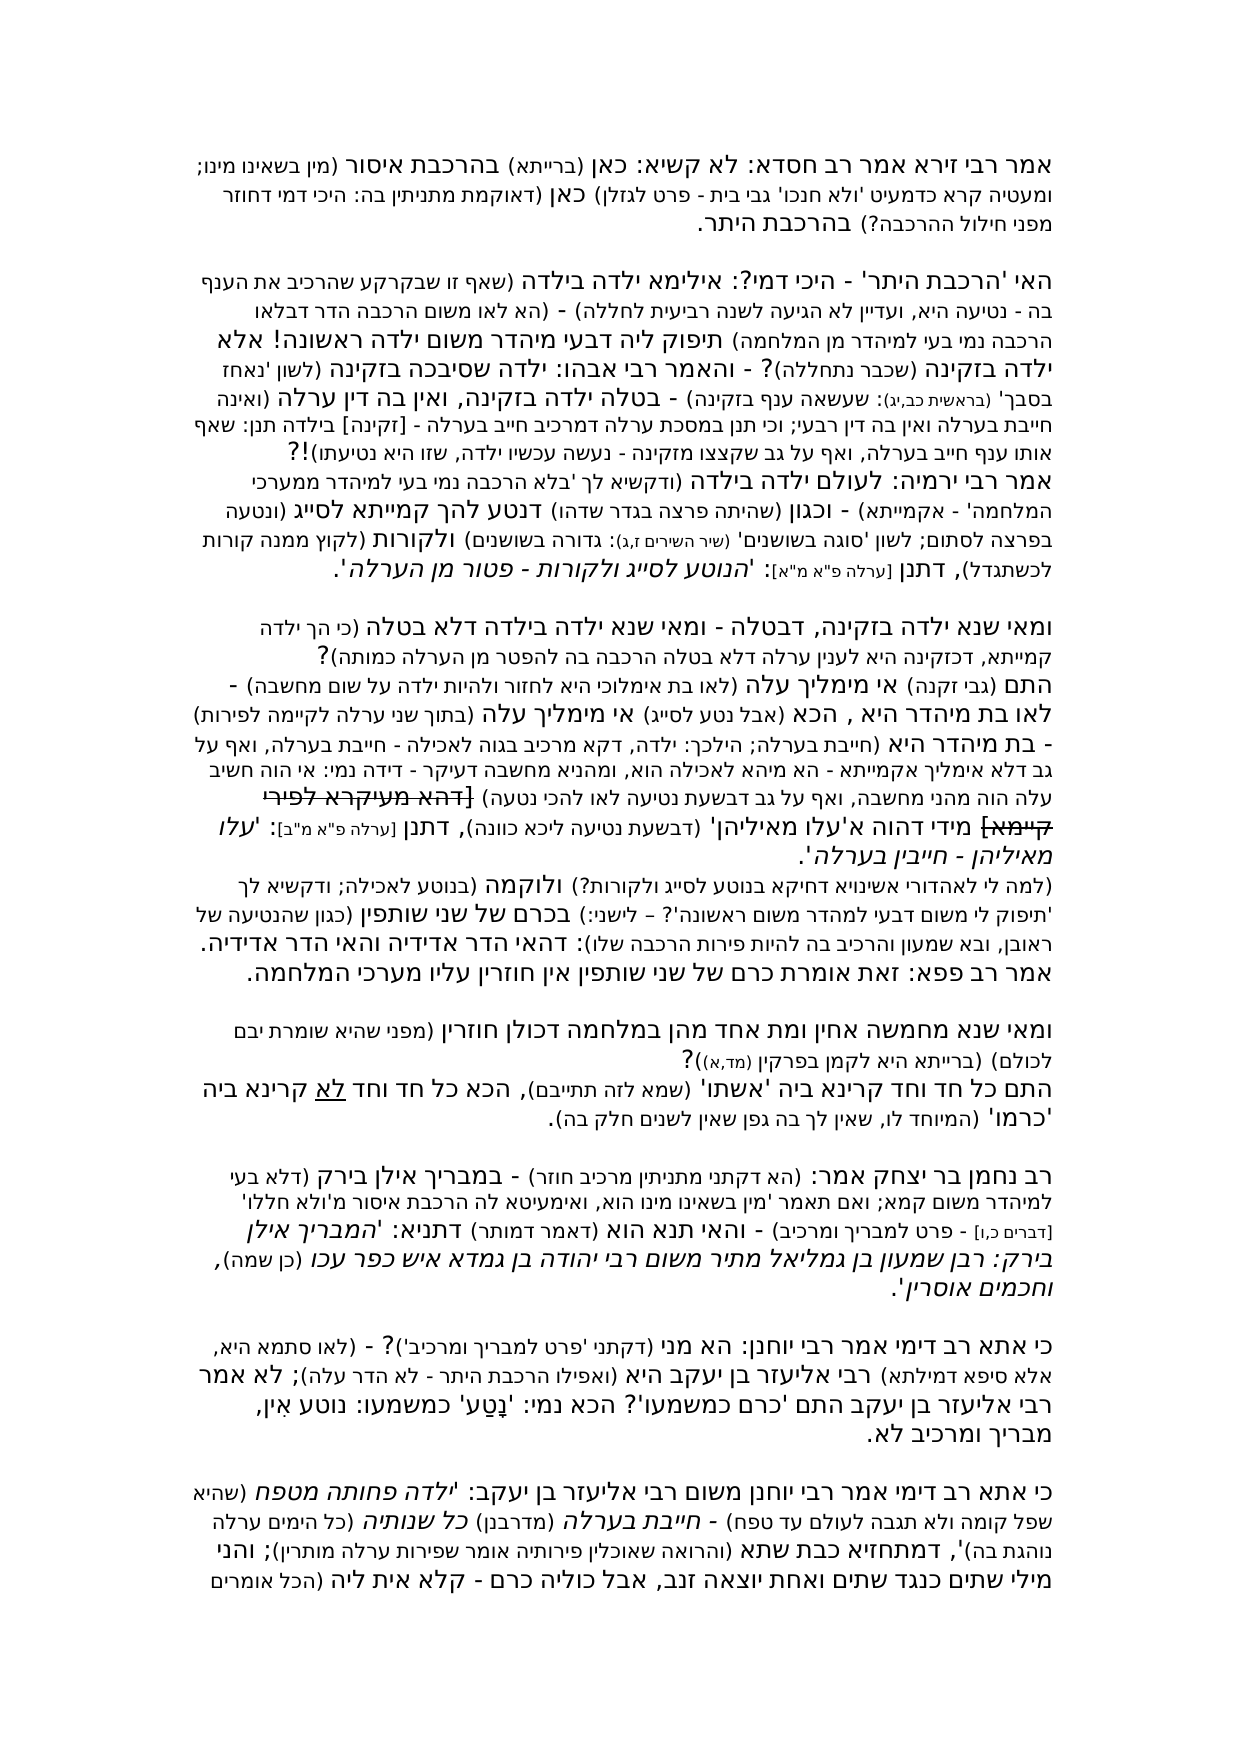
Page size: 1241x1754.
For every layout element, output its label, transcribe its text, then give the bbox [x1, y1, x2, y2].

text התם (גבי זקנה) אי מימליך עלה (לאו בת אימלוכי היא לחזור ולהיות ילדה על שום מחשבה) - לאו בת מיהדר היא , הכא (אבל נטע לסייג) אי מימליך עלה (בתוך שני ערלה לקיימה לפירות) - בת מיהדר היא (חייבת בערלה; הילכך: ילדה, דקא מרכיב בגוה לאכילה - חייבת בערלה, ואף על גב דלא אימליך אקמייתא - הא מיהא לאכילה הוא, ומהניא מחשבה דעיקר - דידה נמי: אי הוה חשיב עלה הוה מהני מחשבה, ואף על גב דבשעת נטיעה לאו להכי נטעה) [דהא מעיקרא לפירי קיימא] מידי דהוה א'עלו מאיליהן' (דבשעת נטיעה ליכא כוונה), דתנן [ערלה פ"א מ"ב]: 'עלו מאיליהן - חייבין בערלה'. [187, 670, 1053, 870]
text התם כל חד וחד קרינא ביה 'אשתו' (שמא לזה תתייבם), הכא כל חד וחד לא קרינא ביה 'כרמו' (המיוחד לו, שאין לך בה גפן שאין לשנים חלק בה). [187, 1074, 1053, 1132]
text כי אתא רב דימי אמר רבי יוחנן משום רבי אליעזר בן יעקב: 'ילדה פחותה מטפח (שהיא שפל קומה ולא תגבה לעולם עד טפח) - חייבת בערלה (מדרבנן) כל שנותיה (כל הימים ערלה נוהגת בה)', דמתחזיא כבת שתא (והרואה שאוכלין פירותיה אומר שפירות ערלה מותרין); והני מילי שתים כנגד שתים ואחת יוצאה זנב, אבל כוליה כרם - קלא אית ליה (הכל אומרים [187, 1477, 1053, 1594]
text כי אתא רב דימי אמר רבי יוחנן: הא מני (דקתני 'פרט למבריך ומרכיב')? - (לאו סתמא היא, אלא סיפא דמילתא) רבי אליעזר בן יעקב היא (ואפילו הרכבת היתר - לא הדר עלה); לא אמר רבי אליעזר בן יעקב התם 'כרם כמשמעו'? הכא נמי: 'נָטַע' כמשמעו: נוטע אִין, מבריך ומרכיב לא. [187, 1331, 1053, 1448]
text (למה לי לאהדורי אשינויא דחיקא בנוטע לסייג ולקורות?) ולוקמה (בנוטע לאכילה; ודקשיא לך 'תיפוק לי משום דבעי למהדר משום ראשונה'? – לישני:) בכרם של שני שותפין (כגון שהנטיעה של ראובן, ובא שמעון והרכיב בה להיות פירות הרכבה שלו): דהאי הדר אדידיה והאי הדר אדידיה. [187, 870, 1053, 958]
text ומאי שנא ילדה בזקינה, דבטלה - ומאי שנא ילדה בילדה דלא בטלה (כי הך ילדה קמייתא, דכזקינה היא לענין ערלה דלא בטלה הרכבה בה להפטר מן הערלה כמותה)? [187, 612, 1053, 670]
text ומאי שנא מחמשה אחין ומת אחד מהן במלחמה דכולן חוזרין (מפני שהיא שומרת יבם לכולם) (ברייתא היא לקמן בפרקין (מד,א))? [187, 1016, 1053, 1074]
text אמר רבי זירא אמר רב חסדא: לא קשיא: כאן (ברייתא) בהרכבת איסור (מין בשאינו מינו; ומעטיה קרא כדמעיט 'ולא חנכו' גבי בית - פרט לגזלן) כאן (דאוקמת מתניתין בה: היכי דמי דחוזר מפני חילול ההרכבה?) בהרכבת היתר. [187, 150, 1053, 238]
text אמר רבי ירמיה: לעולם ילדה בילדה (ודקשיא לך 'בלא הרכבה נמי בעי למיהדר ממערכי המלחמה' - אקמייתא) - וכגון (שהיתה פרצה בגדר שדהו) דנטע להך קמייתא לסייג (ונטעה בפרצה לסתום; לשון 'סוגה בשושנים' (שיר השירים ז,ג): גדורה בשושנים) ולקורות (לקוץ ממנה קורות לכשתגדל), דתנן [ערלה פ"א מ"א]: 'הנוטע לסייג ולקורות - פטור מן הערלה'. [187, 466, 1053, 583]
text האי 'הרכבת היתר' - היכי דמי?: אילימא ילדה בילדה (שאף זו שבקרקע שהרכיב את הענף בה - נטיעה היא, ועדיין לא הגיעה לשנה רביעית לחללה) - (הא לאו משום הרכבה הדר דבלאו הרכבה נמי בעי למיהדר מן המלחמה) תיפוק ליה דבעי מיהדר משום ילדה ראשונה! אלא ילדה בזקינה (שכבר נתחללה)? - והאמר רבי אבהו: ילדה שסיבכה בזקינה (לשון 'נאחז בסבך' (בראשית כב,יג): שעשאה ענף בזקינה) - בטלה ילדה בזקינה, ואין בה דין ערלה (ואינה חייבת בערלה ואין בה דין רבעי; וכי תנן במסכת ערלה דמרכיב חייב בערלה - [זקינה] בילדה תנן: שאף אותו ענף חייב בערלה, ואף על גב שקצצו מזקינה - נעשה עכשיו ילדה, שזו היא נטיעתו)!? [187, 266, 1053, 466]
text אמר רב פפא: זאת אומרת כרם של שני שותפין אין חוזרין עליו מערכי המלחמה. [187, 958, 1053, 987]
text רב נחמן בר יצחק אמר: (הא דקתני מתניתין מרכיב חוזר) - במבריך אילן בירק (דלא בעי למיהדר משום קמא; ואם תאמר 'מין בשאינו מינו הוא, ואימעיטא לה הרכבת איסור מ'ולא חללו' [דברים כ,ו] - פרט למבריך ומרכיב) - והאי תנא הוא (דאמר דמותר) דתניא: 'המבריך אילן בירק: רבן שמעון בן גמליאל מתיר משום רבי יהודה בן גמדא איש כפר עכו (כן שמה), וחכמים אוסרין'. [187, 1161, 1053, 1302]
